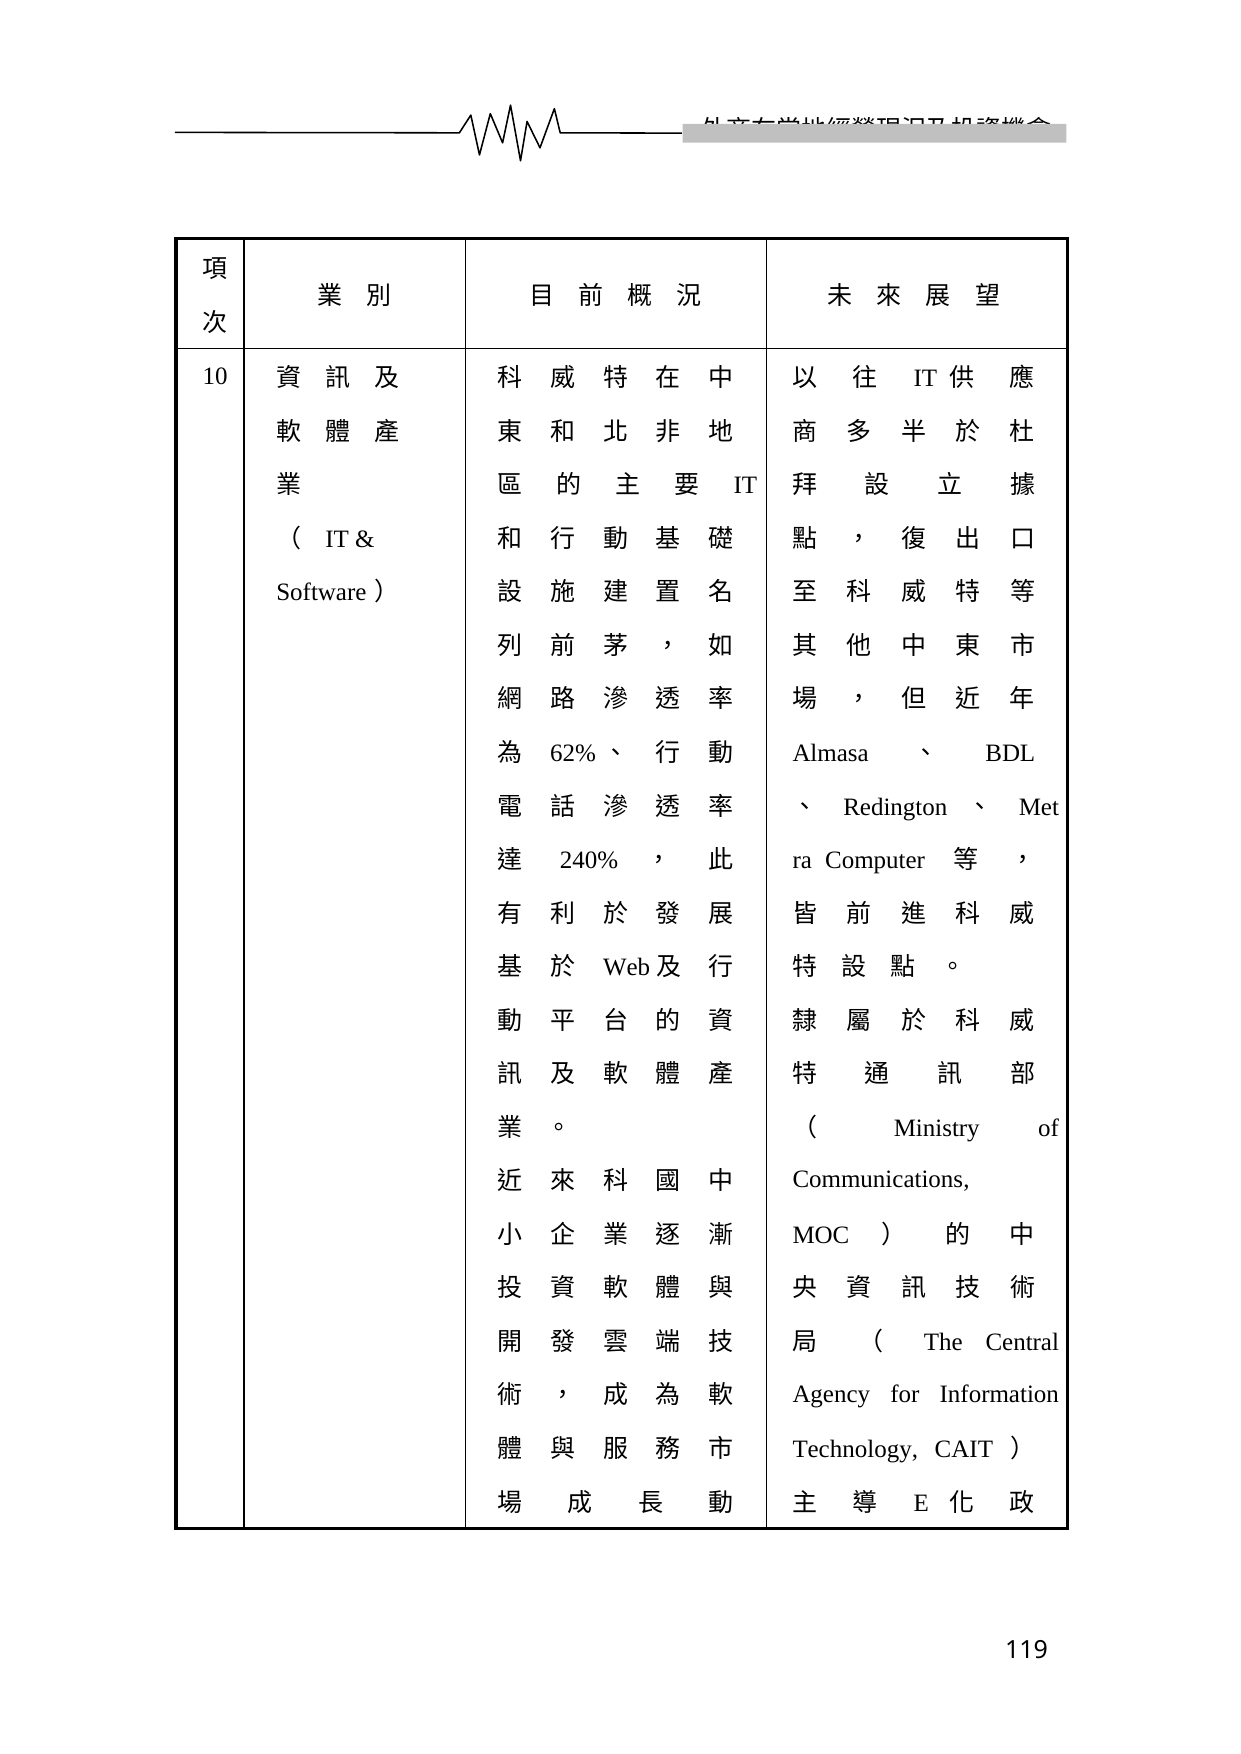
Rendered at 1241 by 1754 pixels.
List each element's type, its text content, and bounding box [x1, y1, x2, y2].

table_header 項次 [178, 240, 243, 347]
table_header 未來展望 [767, 240, 1066, 347]
table_cell 以往IT供應商多半於杜拜設立據點，復出口至科威特等其他中東市場，但近年Almasa、BDL、Redington、Metra Computer等，皆前進科威特設點。 隸屬於科威特通訊部（Ministry of Communications, MOC）的中央資訊技術局（The Central Agency for Information Technology, CAIT）主導E化政 [767, 349, 1066, 1527]
table_cell 科威特在中東和北非地區的主要IT和行動基礎設施建置名列前茅，如網路滲透率為62%、行動電話滲透率達240%，此有利於發展基於Web及行動平台的資訊及軟體產業。 近來科國中小企業逐漸投資軟體與開發雲端技術，成為軟體與服務市場成長動 [466, 349, 766, 1527]
table_header 業別 [245, 240, 465, 347]
table_cell 資訊及軟體產業 （IT & Software） [245, 349, 465, 1527]
table_header 目前概況 [466, 240, 766, 347]
table_cell 10 [178, 349, 243, 1527]
